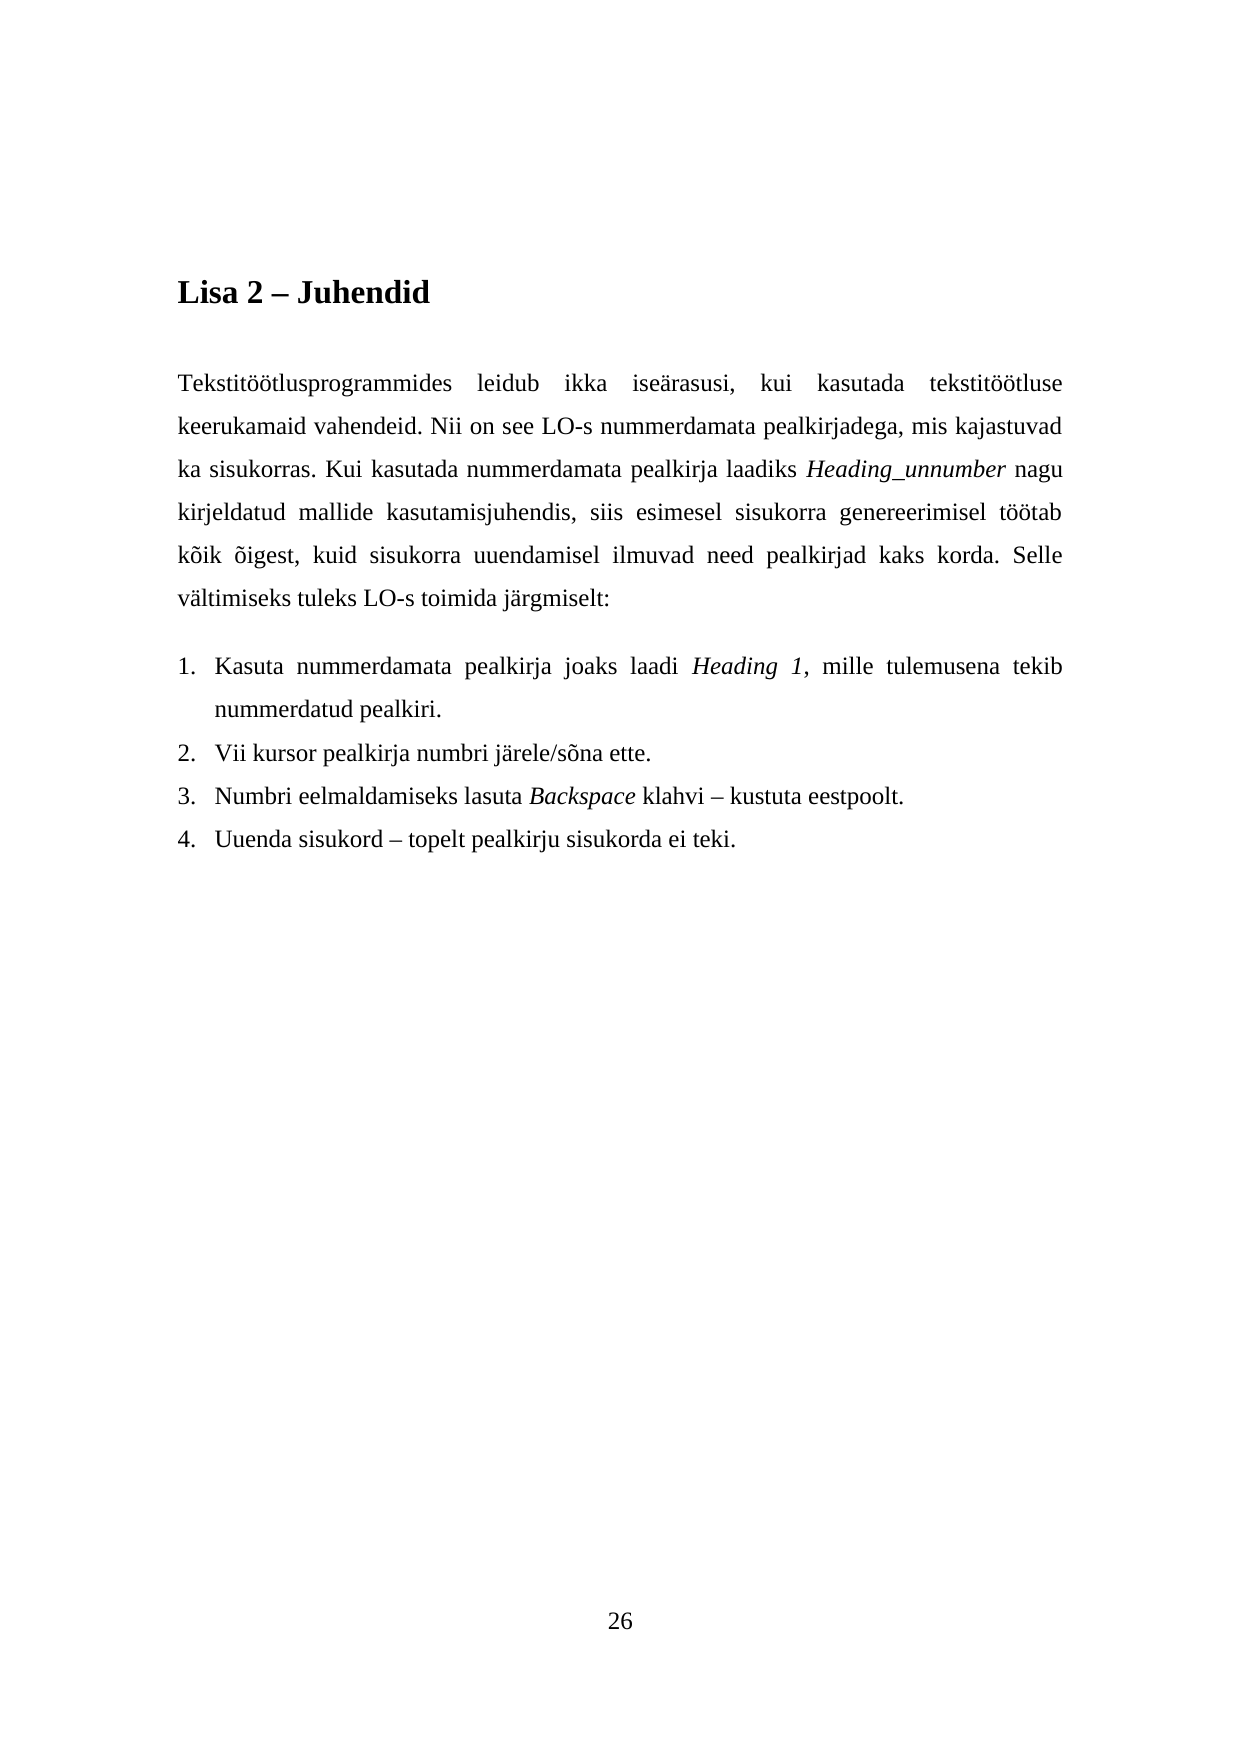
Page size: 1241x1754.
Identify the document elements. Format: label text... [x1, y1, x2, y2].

list Vii kursor pealkirja numbri järele/sõna ette. [177, 738, 1063, 766]
list Uuenda sisukord – topelt pealkirju sisukorda ei teki. [177, 824, 1063, 853]
text Tekstitöötlusprogrammides leidub ikka iseärasusi, kui kasutada tekstitöötluse keerukamaid vahendeid. Nii on see LO-s nummerdamata pealkirjadega, mis kajastuvad ka sisukorras. Kui kasutada nummerdamata pealkirja laadiks Heading_unnumber nagu kirjeldatud mallide kasutamisjuhendis, siis esimesel sisukorra genereerimisel töötab kõik õigest, kuid sisukorra uuendamisel ilmuvad need pealkirjad kaks korda. Selle vältimiseks tuleks LO-s toimida järgmiselt: [177, 368, 1063, 612]
list Numbri eelmaldamiseks lasuta Backspace klahvi – kustuta eestpoolt. [177, 781, 1063, 809]
list Kasuta nummerdamata pealkirja joaks laadi Heading 1, mille tulemusena tekib nummerdatud pealkiri. [177, 651, 1063, 723]
subtitle Lisa 2 – Juhendid [177, 273, 1063, 311]
